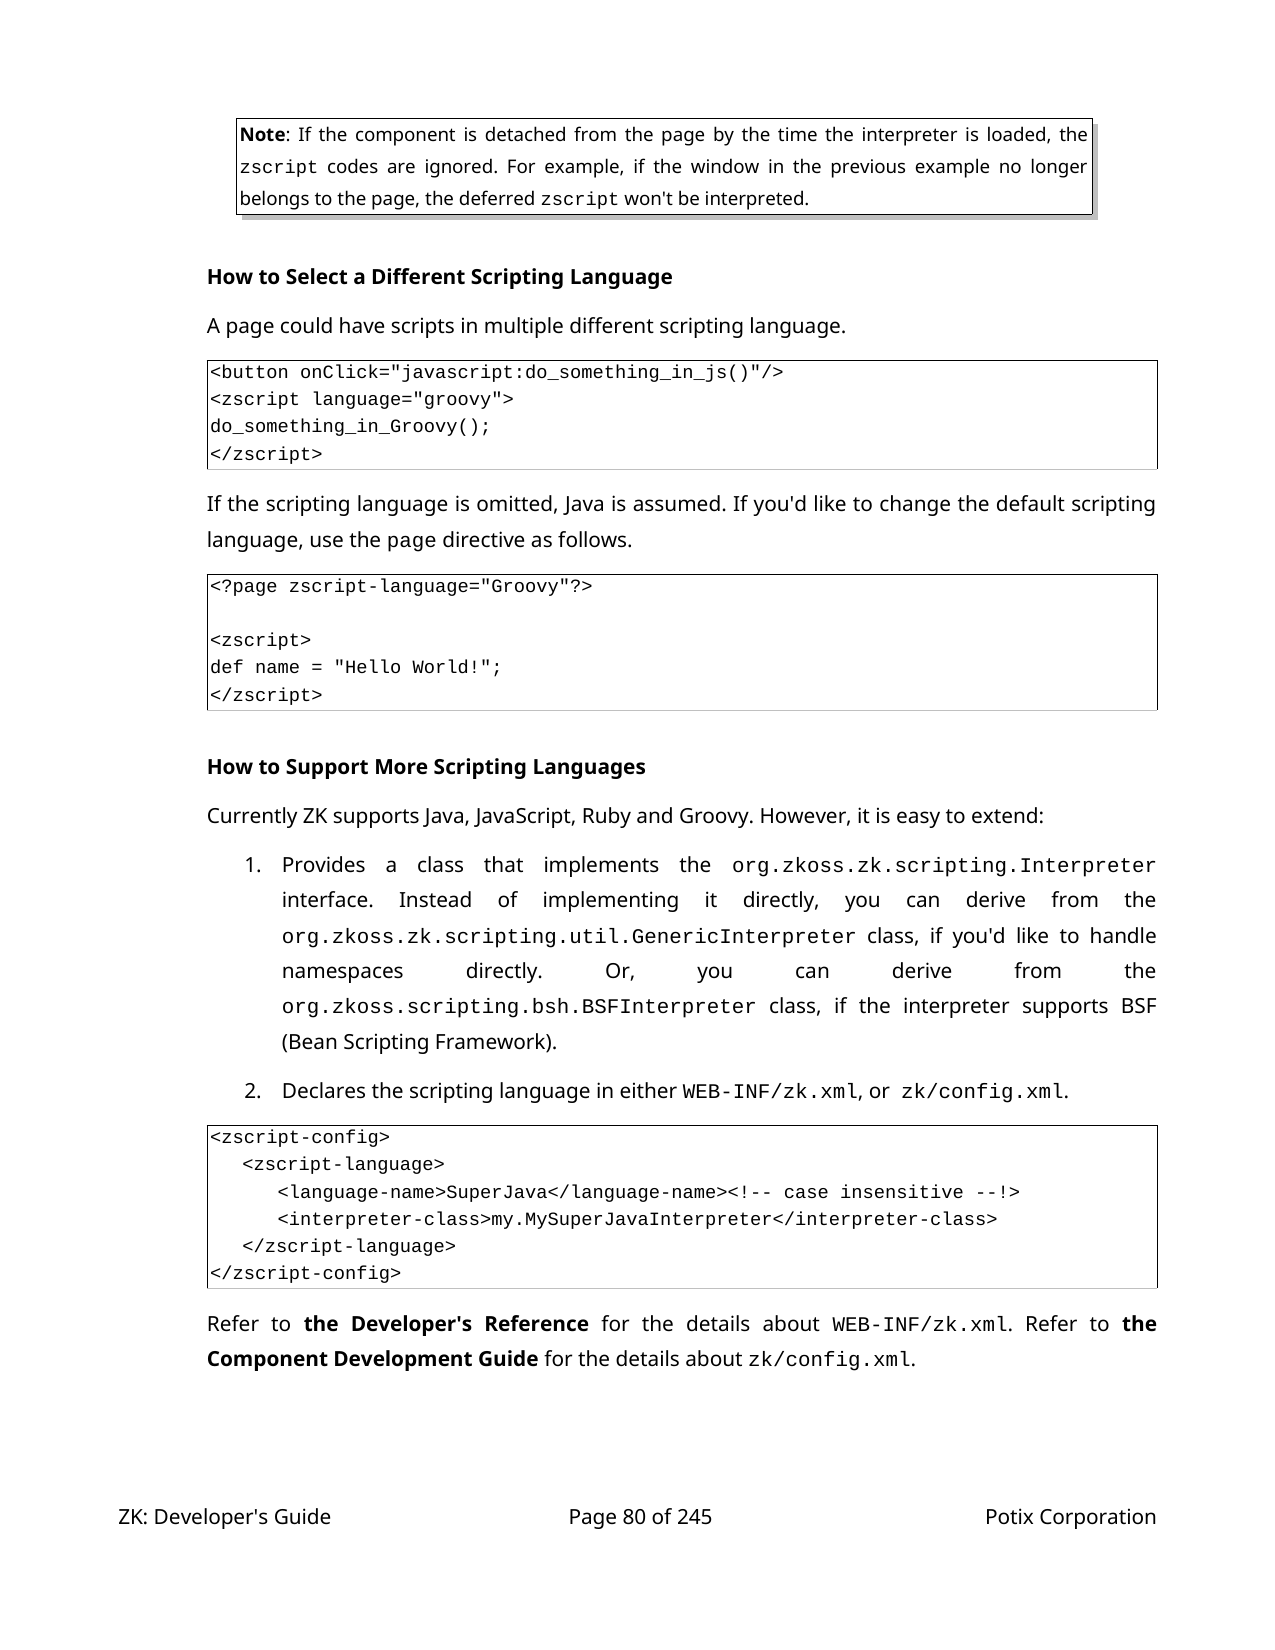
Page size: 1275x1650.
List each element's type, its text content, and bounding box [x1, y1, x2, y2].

text Note: If the component is detached from the page by the time the interpreter is loaded, the zscript codes are ignored. For example, if the window in the previous example no longer belongs to the page, the deferred zscript won't be interpreted. [237, 119, 1092, 214]
text <language-name>SuperJava</language-name><!-- case insensitive --!> [208, 1179, 1157, 1204]
list Provides a class that implements the org.zkoss.zk.scripting.Interpreter interface. Instead of implementing it directly, you can derive from the org.zkoss.zk.scripting.util.GenericInterpreter class, if you'd like to handle namespaces directly. Or, you can derive from the org.zkoss.scripting.bsh.BSFInterpreter class, if the interpreter supports BSF (Bean Scripting Framework). [244, 850, 1157, 1055]
text <button onClick="javascript:do_something_in_js()"/> [208, 361, 1157, 384]
text Refer to the Developer's Reference for the details about WEB-INF/zk.xml. Refer to the Component Development Guide for the details about zk/config.xml. [207, 1309, 1157, 1373]
text A page could have scripts in multiple different scripting language. [207, 311, 1157, 339]
text If the scripting language is omitted, Java is assumed. If you'd like to change the default scripting language, use the page directive as follows. [207, 489, 1157, 553]
text def name = "Hello World!"; [208, 655, 1157, 680]
subtitle How to Select a Different Scripting Language [207, 262, 1157, 291]
subtitle How to Support More Scripting Languages [207, 752, 1157, 781]
text </zscript> [208, 442, 1157, 469]
text <zscript> [208, 628, 1157, 652]
text <zscript-config> [208, 1126, 1157, 1149]
list Declares the scripting language in either WEB-INF/zk.xml, or zk/config.xml. [244, 1076, 1157, 1104]
text <zscript language="groovy"> [208, 387, 1157, 411]
text <interpreter-class>my.MySuperJavaInterpreter</interpreter-class> [208, 1207, 1157, 1231]
text </zscript> [208, 683, 1157, 710]
text </zscript-config> [208, 1261, 1157, 1288]
text <zscript-language> [208, 1152, 1157, 1177]
text <?page zscript-language="Groovy"?> [208, 575, 1157, 598]
text Currently ZK supports Java, JavaScript, Ruby and Groovy. However, it is easy to extend: [207, 801, 1157, 829]
text </zscript-language> [208, 1234, 1157, 1258]
text do_something_in_Groovy(); [208, 414, 1157, 439]
